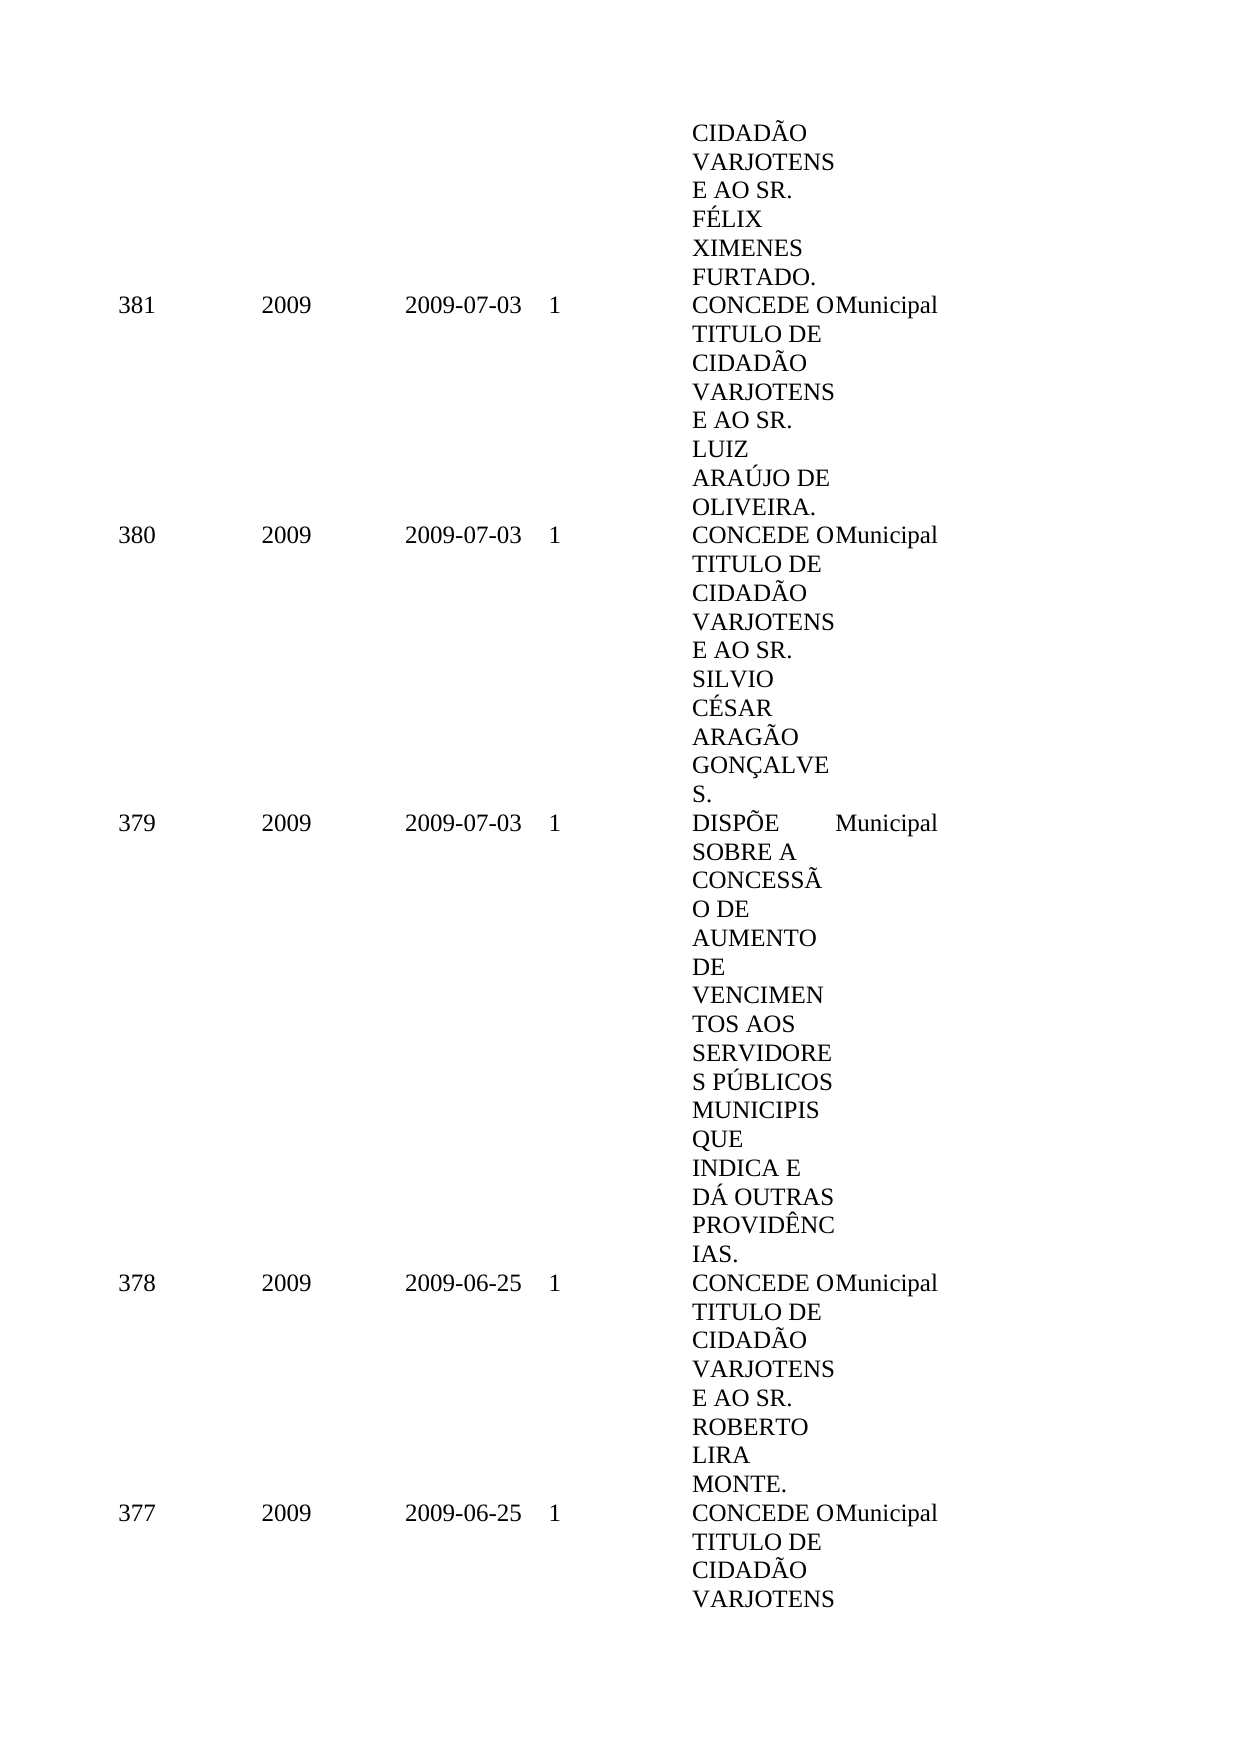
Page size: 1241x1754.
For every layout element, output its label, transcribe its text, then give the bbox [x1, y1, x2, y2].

table_cell 1 [548, 1498, 692, 1613]
table_cell 2009 [261, 521, 405, 808]
table_cell 377 [118, 1498, 261, 1613]
table_cell CIDADÃO VARJOTENSE AO SR. FÉLIX XIMENES FURTADO. [692, 118, 835, 291]
table_cell 1 [548, 291, 692, 521]
table_cell [979, 118, 1122, 291]
table_cell 2009 [261, 808, 405, 1268]
table_cell 2009-06-25 [405, 1498, 548, 1613]
table_cell [979, 521, 1122, 808]
table_cell 2009-06-25 [405, 1268, 548, 1498]
table_cell 2009-07-03 [405, 808, 548, 1268]
table_cell Municipal [835, 808, 979, 1268]
table_cell 2009 [261, 1498, 405, 1613]
table_cell 2009-07-03 [405, 521, 548, 808]
table_cell 379 [118, 808, 261, 1268]
table_cell CONCEDE O TITULO DE CIDADÃO VARJOTENS [692, 1498, 835, 1613]
table_cell 378 [118, 1268, 261, 1498]
table_cell [979, 808, 1122, 1268]
table_cell 1 [548, 1268, 692, 1498]
table_cell CONCEDE O TITULO DE CIDADÃO VARJOTENSE AO SR. ROBERTO LIRA MONTE. [692, 1268, 835, 1498]
table_cell CONCEDE O TITULO DE CIDADÃO VARJOTENSE AO SR. SILVIO CÉSAR ARAGÃO GONÇALVES. [692, 521, 835, 808]
table_cell [118, 118, 261, 291]
table_cell Municipal [835, 1498, 979, 1613]
table_cell 2009 [261, 1268, 405, 1498]
table_cell CONCEDE O TITULO DE CIDADÃO VARJOTENSE AO SR. LUIZ ARAÚJO DE OLIVEIRA. [692, 291, 835, 521]
table_cell [979, 1268, 1122, 1498]
table_cell [979, 1498, 1122, 1613]
table_cell 2009-07-03 [405, 291, 548, 521]
table_cell [979, 291, 1122, 521]
table_cell 381 [118, 291, 261, 521]
table_cell Municipal [835, 291, 979, 521]
table_cell [261, 118, 405, 291]
table_cell Municipal [835, 521, 979, 808]
table_cell DISPÕE SOBRE A CONCESSÃO DE AUMENTO DE VENCIMENTOS AOS SERVIDORES PÚBLICOS MUNICIPIS QUE INDICA E DÁ OUTRAS PROVIDÊNCIAS. [692, 808, 835, 1268]
table_cell 2009 [261, 291, 405, 521]
table_cell 1 [548, 521, 692, 808]
table_cell [548, 118, 692, 291]
table_cell Municipal [835, 1268, 979, 1498]
table_cell [405, 118, 548, 291]
table_cell [835, 118, 979, 291]
table_cell 1 [548, 808, 692, 1268]
table_cell 380 [118, 521, 261, 808]
